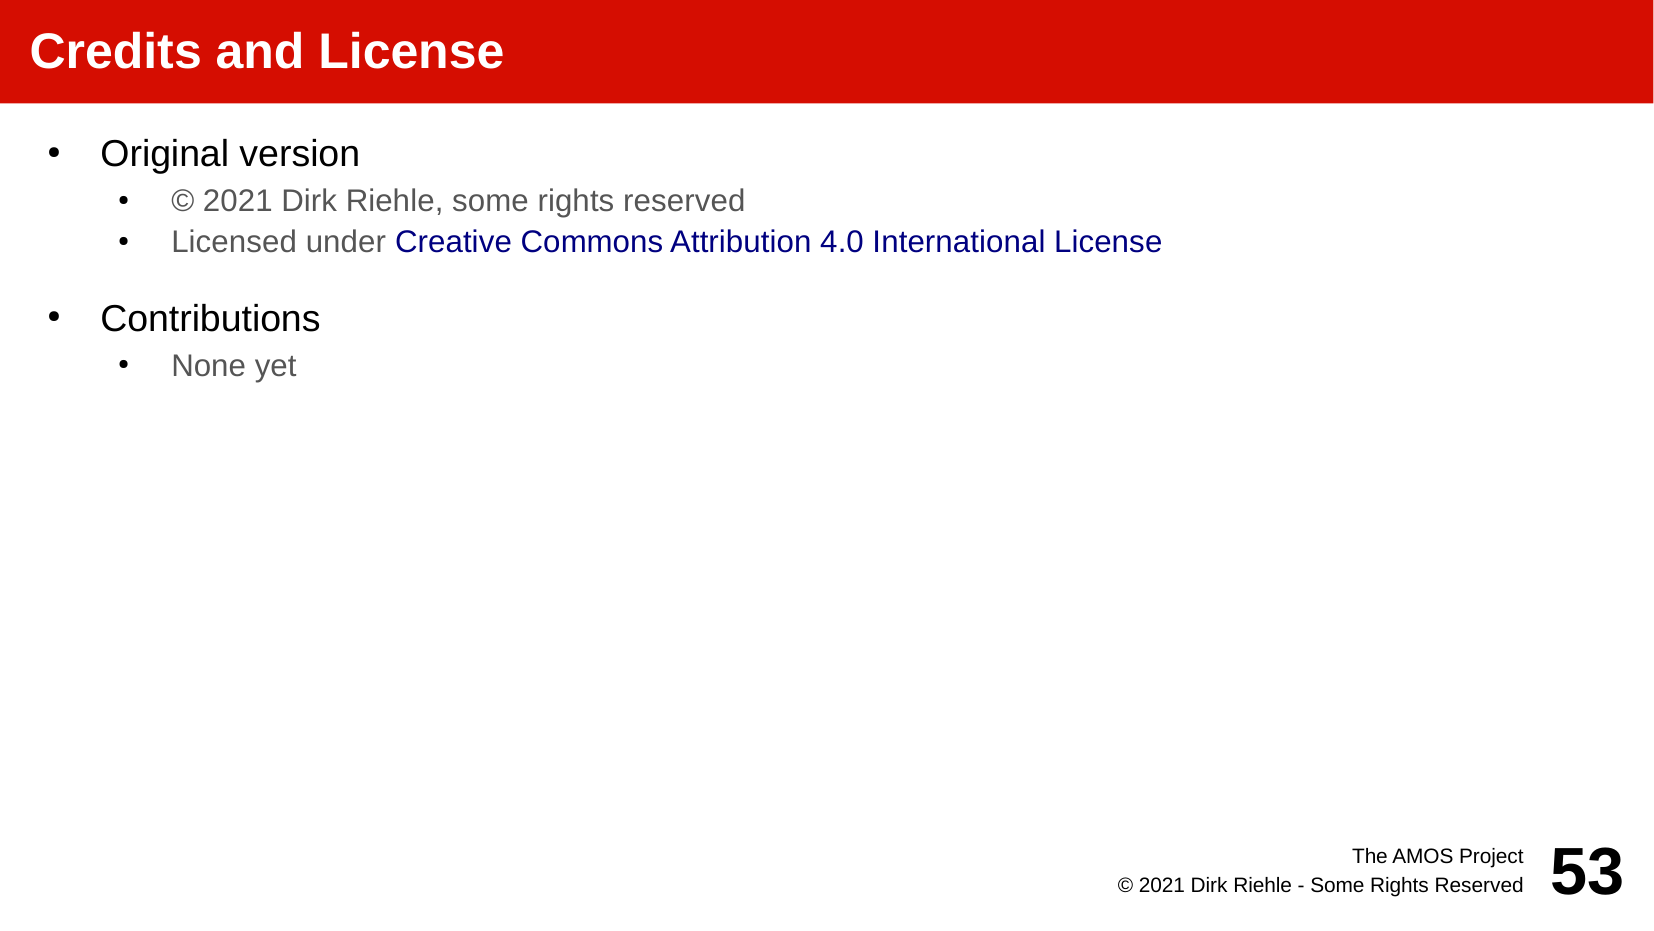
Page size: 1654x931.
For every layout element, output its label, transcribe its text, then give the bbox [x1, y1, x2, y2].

title Credits and License [0, 0, 1654, 104]
list Original version © 2021 Dirk Riehle, some rights reserved Licensed under Creative Commons Attribution 4.0 International License Contributions None yet [29, 132, 1625, 813]
